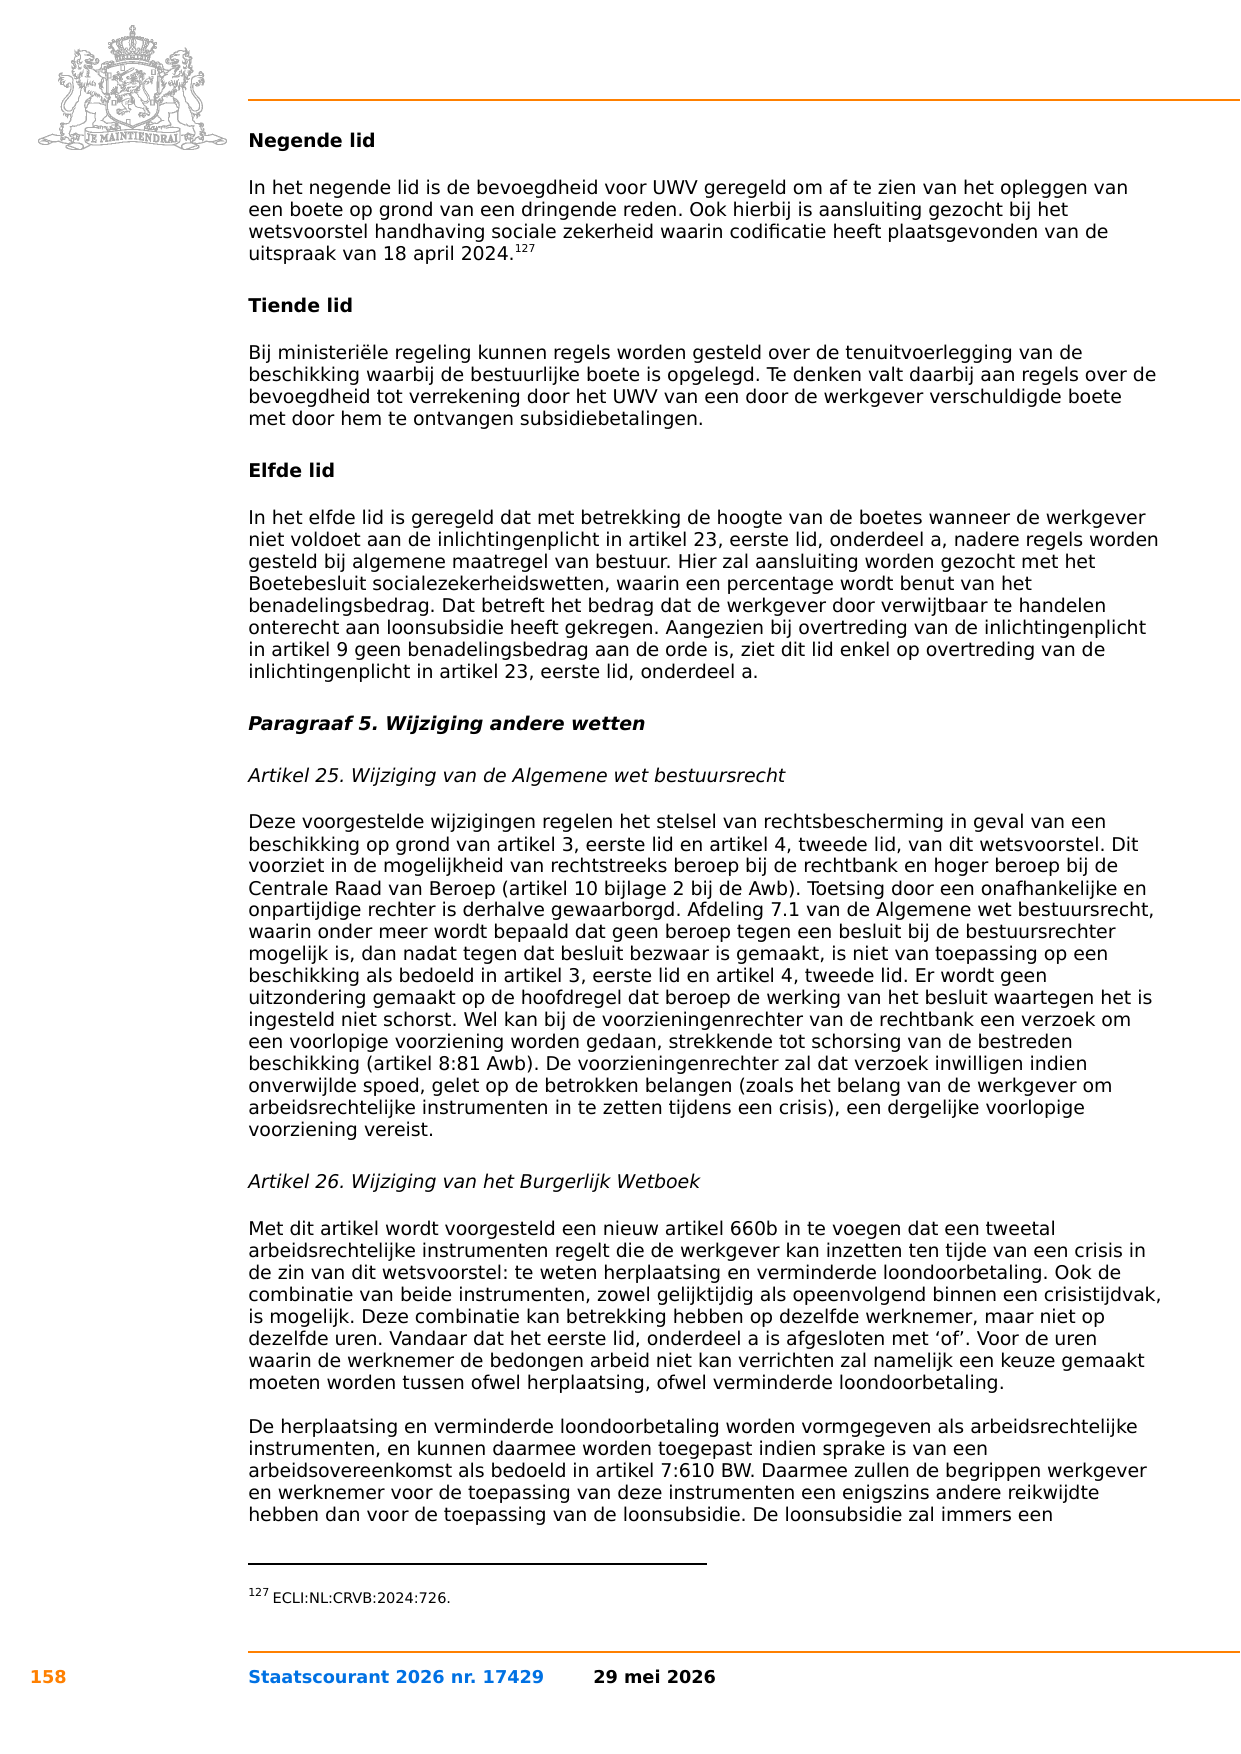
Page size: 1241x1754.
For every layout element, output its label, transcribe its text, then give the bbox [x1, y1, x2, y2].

picture [38, 25, 227, 150]
text Bij ministeriële regeling kunnen regels worden gesteld over de tenuitvoerlegging van de beschikking waarbij de bestuurlijke boete is opgelegd. Te denken valt daarbij aan regels over de bevoegdheid tot verrekening door het UWV van een door de werkgever verschuldigde boete met door hem te ontvangen subsidiebetalingen. [248, 342, 1163, 430]
subtitle Artikel 25. Wijziging van de Algemene wet bestuursrecht [248, 764, 1163, 786]
text ECLI:NL:CRVB:2024:726. [248, 1586, 1163, 1608]
text De herplaatsing en verminderde loondoorbetaling worden vormgegeven als arbeidsrechtelijke instrumenten, en kunnen daarmee worden toegepast indien sprake is van een arbeidsovereenkomst als bedoeld in artikel 7:610 BW. Daarmee zullen de begrippen werkgever en werknemer voor de toepassing van deze instrumenten een enigszins andere reikwijdte hebben dan voor de toepassing van de loonsubsidie. De loonsubsidie zal immers een [248, 1416, 1163, 1526]
subtitle Artikel 26. Wijziging van het Burgerlijk Wetboek [248, 1171, 1163, 1193]
subtitle Elfde lid [248, 460, 1163, 482]
subtitle Paragraaf 5. Wijziging andere wetten [248, 712, 1163, 734]
text In het negende lid is de bevoegdheid voor UWV geregeld om af te zien van het opleggen van een boete op grond van een dringende reden. Ook hierbij is aansluiting gezocht bij het wetsvoorstel handhaving sociale zekerheid waarin codificatie heeft plaatsgevonden van de uitspraak van 18 april 2024. [248, 177, 1163, 265]
text Deze voorgestelde wijzigingen regelen het stelsel van rechtsbescherming in geval van een beschikking op grond van artikel 3, eerste lid en artikel 4, tweede lid, van dit wetsvoorstel. Dit voorziet in de mogelijkheid van rechtstreeks beroep bij de rechtbank en hoger beroep bij de Centrale Raad van Beroep (artikel 10 bijlage 2 bij de Awb). Toetsing door een onafhankelijke en onpartijdige rechter is derhalve gewaarborgd. Afdeling 7.1 van de Algemene wet bestuursrecht, waarin onder meer wordt bepaald dat geen beroep tegen een besluit bij de bestuursrechter mogelijk is, dan nadat tegen dat besluit bezwaar is gemaakt, is niet van toepassing op een beschikking als bedoeld in artikel 3, eerste lid en artikel 4, tweede lid. Er wordt geen uitzondering gemaakt op de hoofdregel dat beroep de werking van het besluit waartegen het is ingesteld niet schorst. Wel kan bij de voorzieningenrechter van de rechtbank een verzoek om een voorlopige voorziening worden gedaan, strekkende tot schorsing van de bestreden beschikking (artikel 8:81 Awb). De voorzieningenrechter zal dat verzoek inwilligen indien onverwijlde spoed, gelet op de betrokken belangen (zoals het belang van de werkgever om arbeidsrechtelijke instrumenten in te zetten tijdens een crisis), een dergelijke voorlopige voorziening vereist. [248, 811, 1163, 1141]
subtitle Tiende lid [248, 295, 1163, 317]
text Met dit artikel wordt voorgesteld een nieuw artikel 660b in te voegen dat een tweetal arbeidsrechtelijke instrumenten regelt die de werkgever kan inzetten ten tijde van een crisis in de zin van dit wetsvoorstel: te weten herplaatsing en verminderde loondoorbetaling. Ook de combinatie van beide instrumenten, zowel gelijktijdig als opeenvolgend binnen een crisistijdvak, is mogelijk. Deze combinatie kan betrekking hebben op dezelfde werknemer, maar niet op dezelfde uren. Vandaar dat het eerste lid, onderdeel a is afgesloten met ‘of’. Voor de uren waarin de werknemer de bedongen arbeid niet kan verrichten zal namelijk een keuze gemaakt moeten worden tussen ofwel herplaatsing, ofwel verminderde loondoorbetaling. [248, 1218, 1163, 1394]
text In het elfde lid is geregeld dat met betrekking de hoogte van de boetes wanneer de werkgever niet voldoet aan de inlichtingenplicht in artikel 23, eerste lid, onderdeel a, nadere regels worden gesteld bij algemene maatregel van bestuur. Hier zal aansluiting worden gezocht met het Boetebesluit socialezekerheidswetten, waarin een percentage wordt benut van het benadelingsbedrag. Dat betreft het bedrag dat de werkgever door verwijtbaar te handelen onterecht aan loonsubsidie heeft gekregen. Aangezien bij overtreding van de inlichtingenplicht in artikel 9 geen benadelingsbedrag aan de orde is, ziet dit lid enkel op overtreding van de inlichtingenplicht in artikel 23, eerste lid, onderdeel a. [248, 507, 1163, 682]
subtitle Negende lid [248, 130, 1163, 152]
